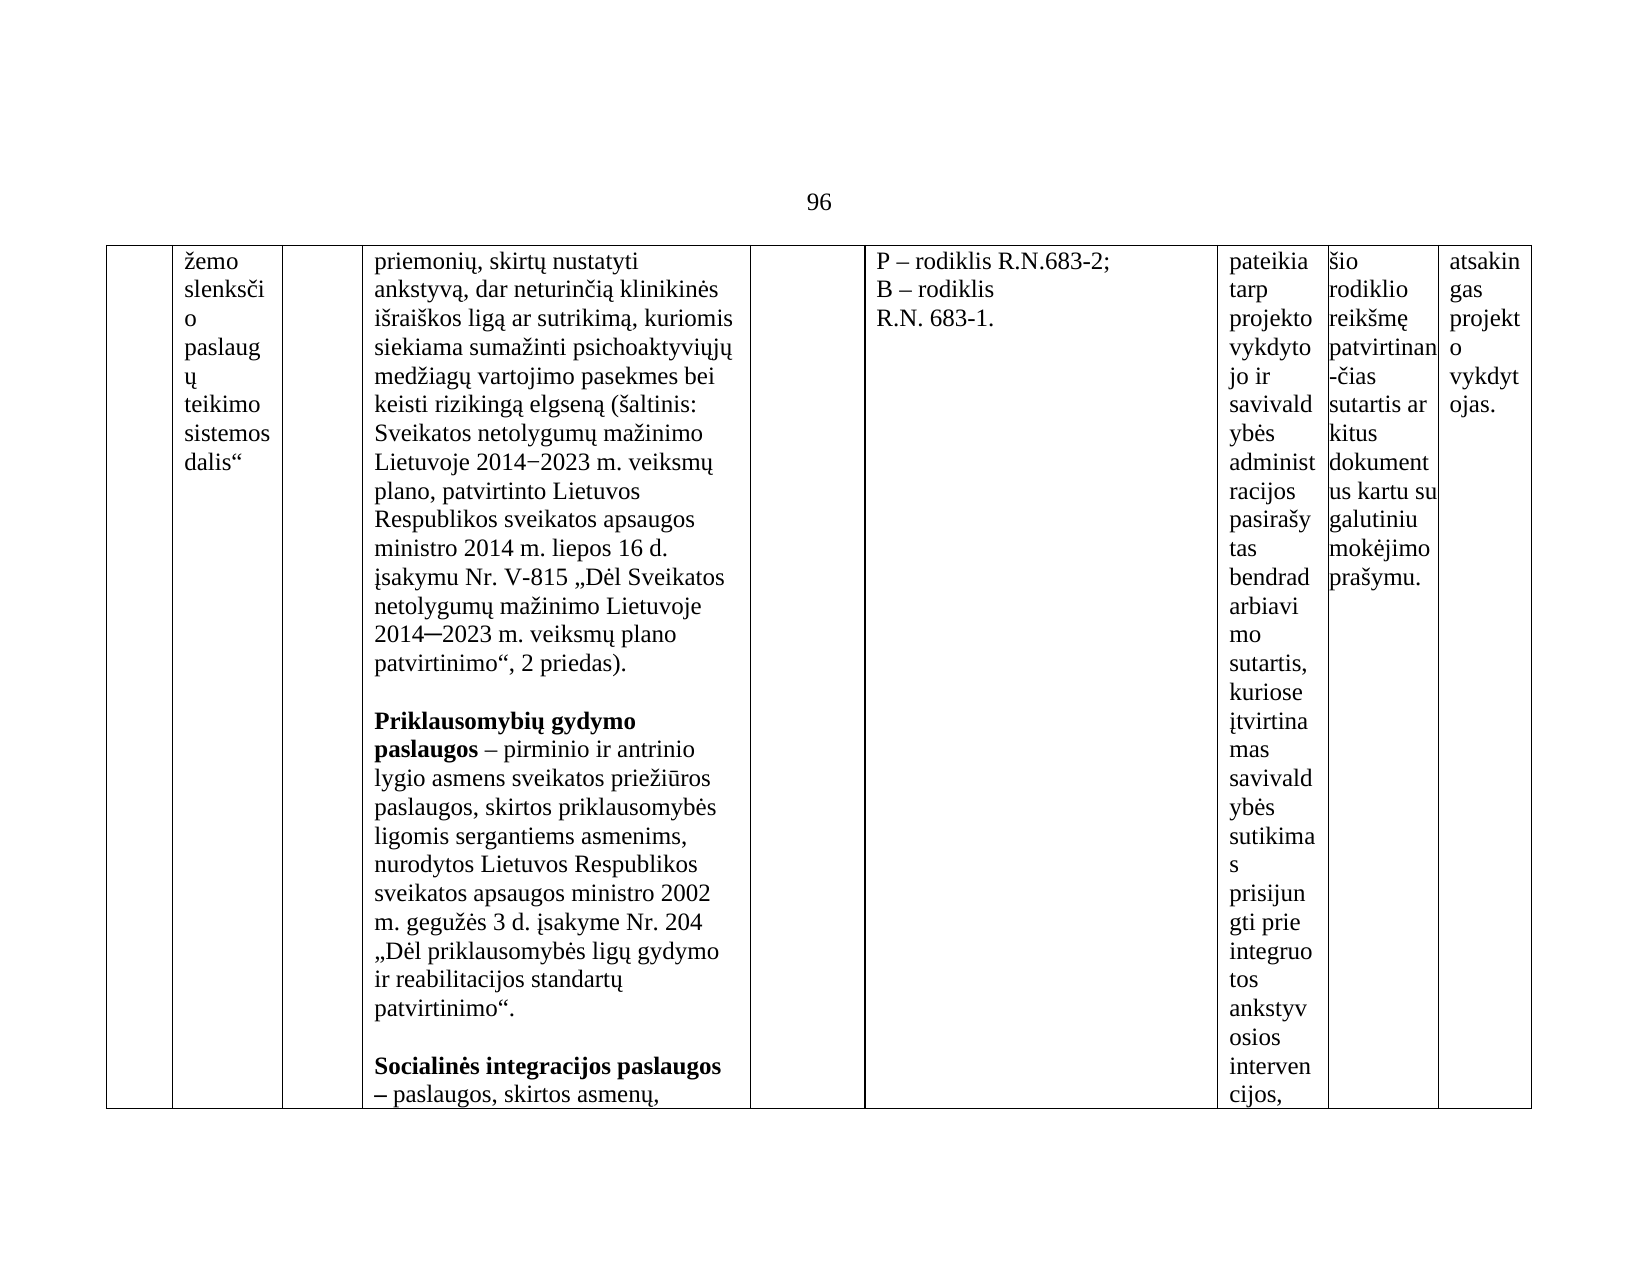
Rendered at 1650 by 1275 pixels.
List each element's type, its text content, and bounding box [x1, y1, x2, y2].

table_cell [107, 246, 172, 1108]
table_cell žemo slenksčio paslaugų teikimo sistemos dalis“ [173, 246, 282, 1108]
table_cell atsakingas projekto vykdytojas. [1439, 246, 1531, 1108]
table_cell P – rodiklis R.N.683-2; B – rodiklis R.N. 683-1. [866, 246, 1217, 1108]
table_cell pateikia tarp projekto vykdytojo ir savivaldybės administracijos pasirašytas bendradarbiavimo sutartis, kuriose įtvirtinamas savivaldybės sutikimas prisijungti prie integruotos ankstyvosios intervencijos, [1218, 246, 1328, 1108]
table_cell priemonių, skirtų nustatyti ankstyvą, dar neturinčią klinikinės išraiškos ligą ar sutrikimą, kuriomis siekiama sumažinti psichoaktyviųjų medžiagų vartojimo pasekmes bei keisti rizikingą elgseną (šaltinis: Sveikatos netolygumų mažinimo Lietuvoje 2014−2023 m. veiksmų plano, patvirtinto Lietuvos Respublikos sveikatos apsaugos ministro 2014 m. liepos 16 d. įsakymu Nr. V-815 „Dėl Sveikatos netolygumų mažinimo Lietuvoje 2014─2023 m. veiksmų plano patvirtinimo“, 2 priedas). Priklausomybių gydymo paslaugos – pirminio ir antrinio lygio asmens sveikatos priežiūros paslaugos, skirtos priklausomybės ligomis sergantiems asmenims, nurodytos Lietuvos Respublikos sveikatos apsaugos ministro 2002 m. gegužės 3 d. įsakyme Nr. 204 „Dėl priklausomybės ligų gydymo ir reabilitacijos standartų patvirtinimo“. Socialinės integracijos paslaugos – paslaugos, skirtos asmenų, [363, 246, 750, 1108]
table_cell [751, 246, 864, 1108]
table_cell šio rodiklio reikšmę patvirtinan-čias sutartis ar kitus dokumentus kartu su galutiniu mokėjimo prašymu. [1329, 246, 1438, 1108]
table_cell [283, 246, 362, 1108]
